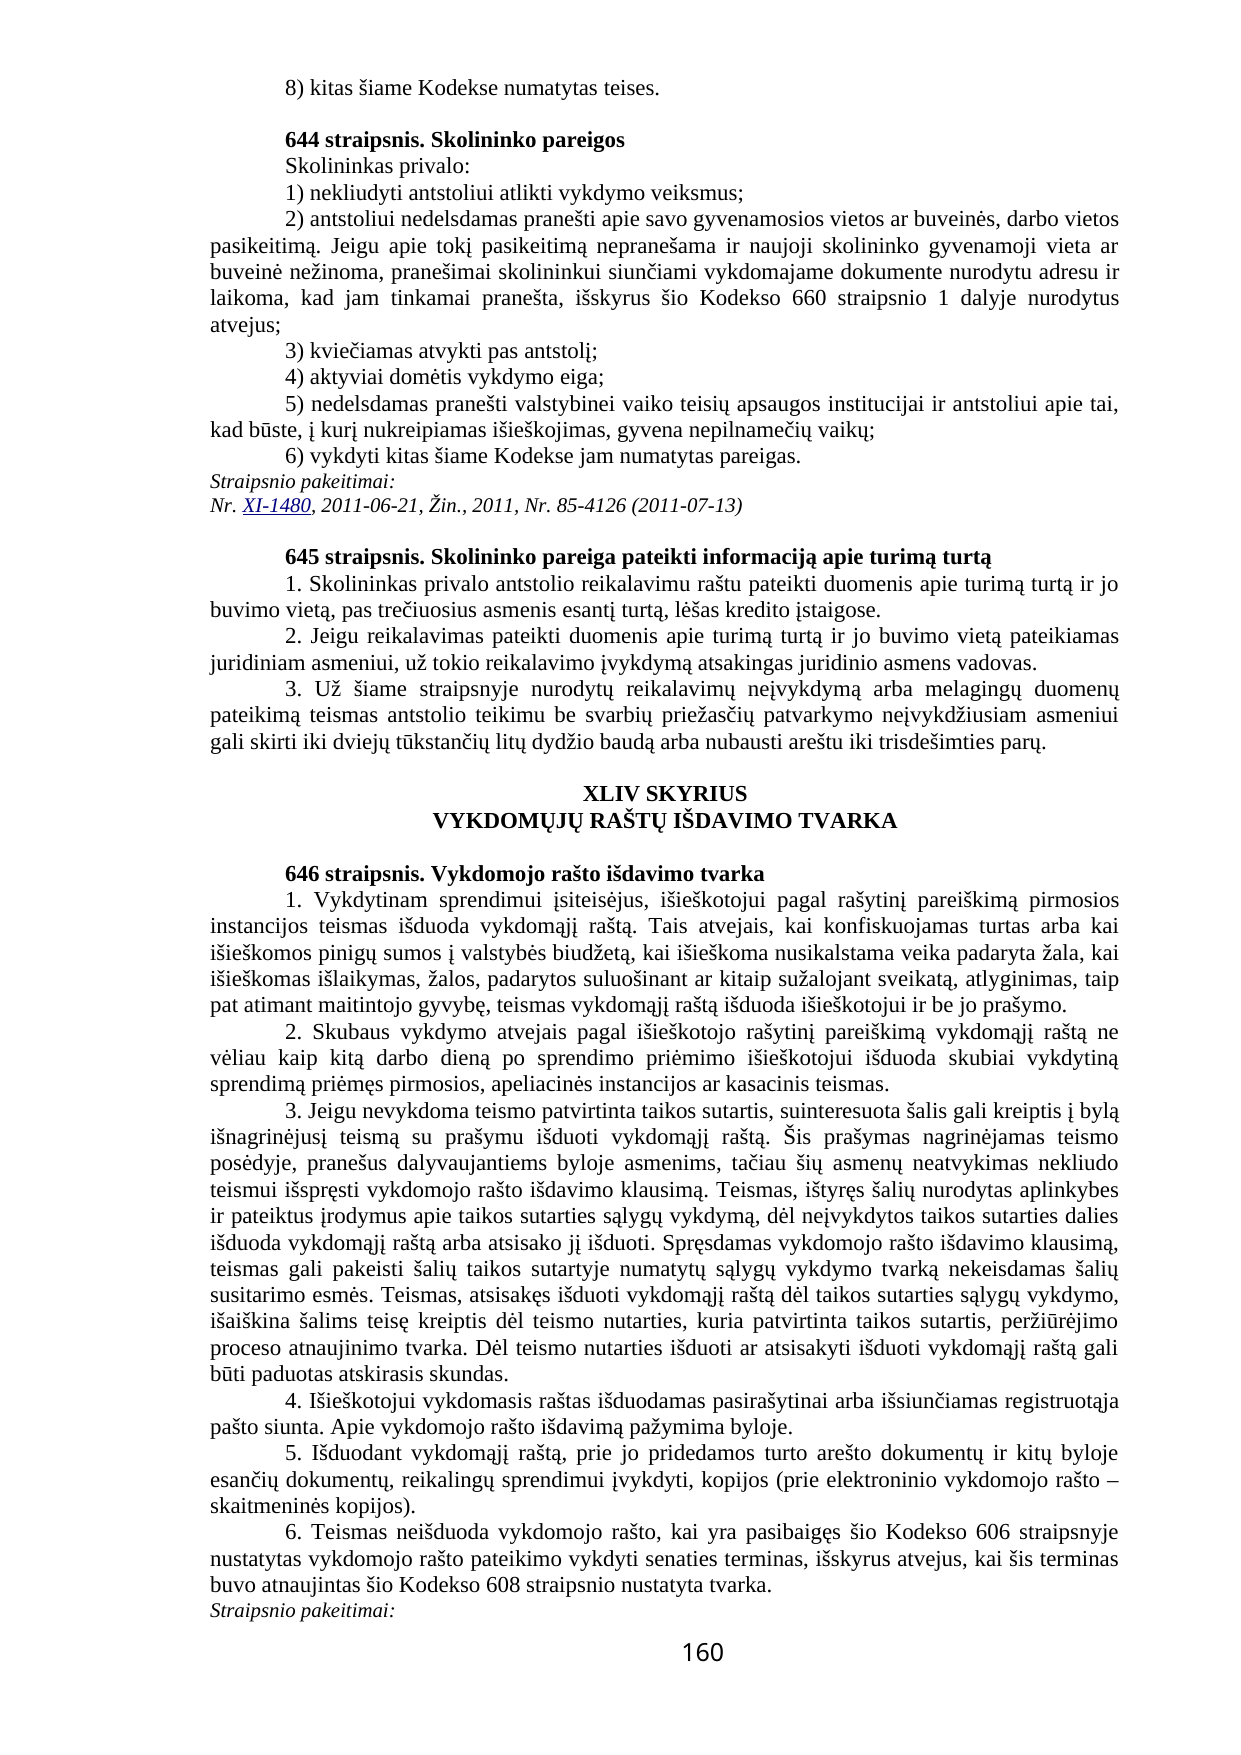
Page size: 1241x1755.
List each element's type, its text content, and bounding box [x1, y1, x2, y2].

text 646 straipsnis. Vykdomojo rašto išdavimo tvarka [210, 859, 1120, 886]
text 1. Vykdytinam sprendimui įsiteisėjus, išieškotojui pagal rašytinį pareiškimą pirmosios instancijos teismas išduoda vykdomąjį raštą. Tais atvejais, kai konfiskuojamas turtas arba kai išieškomos pinigų sumos į valstybės biudžetą, kai išieškoma nusikalstama veika padaryta žala, kai išieškomas išlaikymas, žalos, padarytos suluošinant ar kitaip sužalojant sveikatą, atlyginimas, taip pat atimant maitintojo gyvybę, teismas vykdomąjį raštą išduoda išieškotojui ir be jo prašymo. [210, 886, 1120, 1018]
text Straipsnio pakeitimai: [210, 469, 1120, 493]
text Nr. XI-1480, 2011-06-21, Žin., 2011, Nr. 85-4126 (2011-07-13) [210, 493, 1120, 517]
subtitle VYKDOMŲJŲ RAŠTŲ IŠDAVIMO TVARKA [210, 807, 1120, 833]
text 6. Teismas neišduoda vykdomojo rašto, kai yra pasibaigęs šio Kodekso 606 straipsnyje nustatytas vykdomojo rašto pateikimo vykdyti senaties terminas, išskyrus atvejus, kai šis terminas buvo atnaujintas šio Kodekso 608 straipsnio nustatyta tvarka. [210, 1518, 1120, 1597]
text 3) kviečiamas atvykti pas antstolį; [210, 337, 1120, 363]
text 5. Išduodant vykdomąjį raštą, prie jo pridedamos turto arešto dokumentų ir kitų byloje esančių dokumentų, reikalingų sprendimui įvykdyti, kopijos (prie elektroninio vykdomojo rašto – skaitmeninės kopijos). [210, 1439, 1120, 1518]
text 3. Už šiame straipsnyje nurodytų reikalavimų neįvykdymą arba melagingų duomenų pateikimą teismas antstolio teikimu be svarbių priežasčių patvarkymo neįvykdžiusiam asmeniui gali skirti iki dviejų tūkstančių litų dydžio baudą arba nubausti areštu iki trisdešimties parų. [210, 675, 1120, 754]
text 5) nedelsdamas pranešti valstybinei vaiko teisių apsaugos institucijai ir antstoliui apie tai, kad būste, į kurį nukreipiamas išieškojimas, gyvena nepilnamečių vaikų; [210, 390, 1120, 442]
text 644 straipsnis. Skolininko pareigos [210, 126, 1120, 153]
text 3. Jeigu nevykdoma teismo patvirtinta taikos sutartis, suinteresuota šalis gali kreiptis į bylą išnagrinėjusį teismą su prašymu išduoti vykdomąjį raštą. Šis prašymas nagrinėjamas teismo posėdyje, pranešus dalyvaujantiems byloje asmenims, tačiau šių asmenų neatvykimas nekliudo teismui išspręsti vykdomojo rašto išdavimo klausimą. Teismas, ištyręs šalių nurodytas aplinkybes ir pateiktus įrodymus apie taikos sutarties sąlygų vykdymą, dėl neįvykdytos taikos sutarties dalies išduoda vykdomąjį raštą arba atsisako jį išduoti. Spręsdamas vykdomojo rašto išdavimo klausimą, teismas gali pakeisti šalių taikos sutartyje numatytų sąlygų vykdymo tvarką nekeisdamas šalių susitarimo esmės. Teismas, atsisakęs išduoti vykdomąjį raštą dėl taikos sutarties sąlygų vykdymo, išaiškina šalims teisę kreiptis dėl teismo nutarties, kuria patvirtinta taikos sutartis, peržiūrėjimo proceso atnaujinimo tvarka. Dėl teismo nutarties išduoti ar atsisakyti išduoti vykdomąjį raštą gali būti paduotas atskirasis skundas. [210, 1097, 1120, 1387]
text 2. Skubaus vykdymo atvejais pagal išieškotojo rašytinį pareiškimą vykdomąjį raštą ne vėliau kaip kitą darbo dieną po sprendimo priėmimo išieškotojui išduoda skubiai vykdytiną sprendimą priėmęs pirmosios, apeliacinės instancijos ar kasacinis teismas. [210, 1018, 1120, 1097]
text 1) nekliudyti antstoliui atlikti vykdymo veiksmus; [210, 179, 1120, 205]
text Skolininkas privalo: [210, 153, 1120, 179]
text 4. Išieškotojui vykdomasis raštas išduodamas pasirašytinai arba išsiunčiamas registruotąja pašto siunta. Apie vykdomojo rašto išdavimą pažymima byloje. [210, 1387, 1120, 1439]
text 2) antstoliui nedelsdamas pranešti apie savo gyvenamosios vietos ar buveinės, darbo vietos pasikeitimą. Jeigu apie tokį pasikeitimą nepranešama ir naujoji skolininko gyvenamoji vieta ar buveinė nežinoma, pranešimai skolininkui siunčiami vykdomajame dokumente nurodytu adresu ir laikoma, kad jam tinkamai pranešta, išskyrus šio Kodekso 660 straipsnio 1 dalyje nurodytus atvejus; [210, 205, 1120, 337]
subtitle XLIV SKYRIUS [210, 781, 1120, 807]
text 1. Skolininkas privalo antstolio reikalavimu raštu pateikti duomenis apie turimą turtą ir jo buvimo vietą, pas trečiuosius asmenis esantį turtą, lėšas kredito įstaigose. [210, 570, 1120, 622]
text 2. Jeigu reikalavimas pateikti duomenis apie turimą turtą ir jo buvimo vietą pateikiamas juridiniam asmeniui, už tokio reikalavimo įvykdymą atsakingas juridinio asmens vadovas. [210, 622, 1120, 675]
text 645 straipsnis. Skolininko pareiga pateikti informaciją apie turimą turtą [210, 543, 1120, 570]
text 4) aktyviai domėtis vykdymo eiga; [210, 363, 1120, 390]
text 8) kitas šiame Kodekse numatytas teises. [210, 73, 1120, 100]
text 6) vykdyti kitas šiame Kodekse jam numatytas pareigas. [210, 442, 1120, 469]
text Straipsnio pakeitimai: [210, 1597, 1120, 1622]
